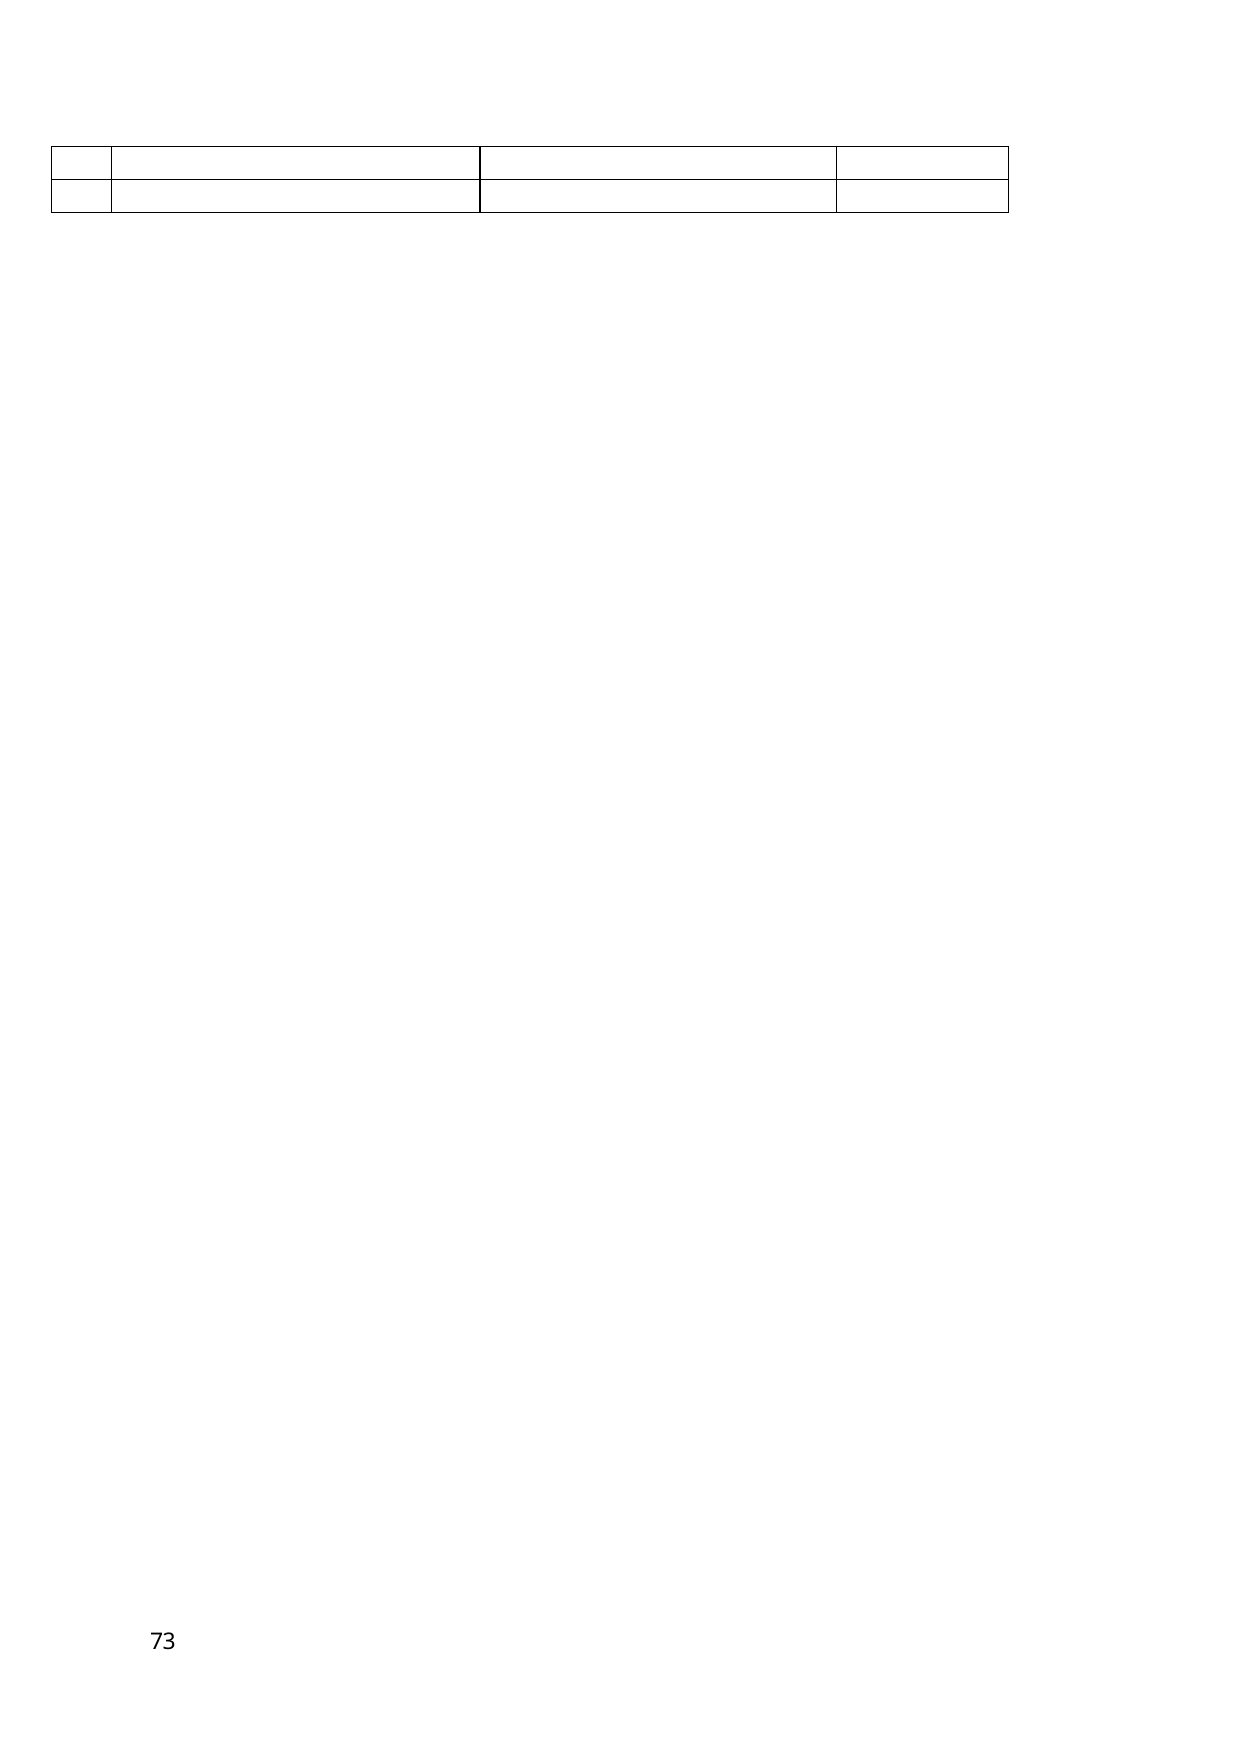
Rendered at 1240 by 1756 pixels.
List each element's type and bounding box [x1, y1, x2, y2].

table_cell [112, 180, 479, 212]
table_header [837, 147, 1008, 179]
table_header [481, 147, 836, 179]
table_cell [837, 180, 1008, 212]
table_header [52, 147, 111, 179]
table_cell [52, 180, 111, 212]
table_cell [481, 180, 836, 212]
table_header [112, 147, 479, 179]
